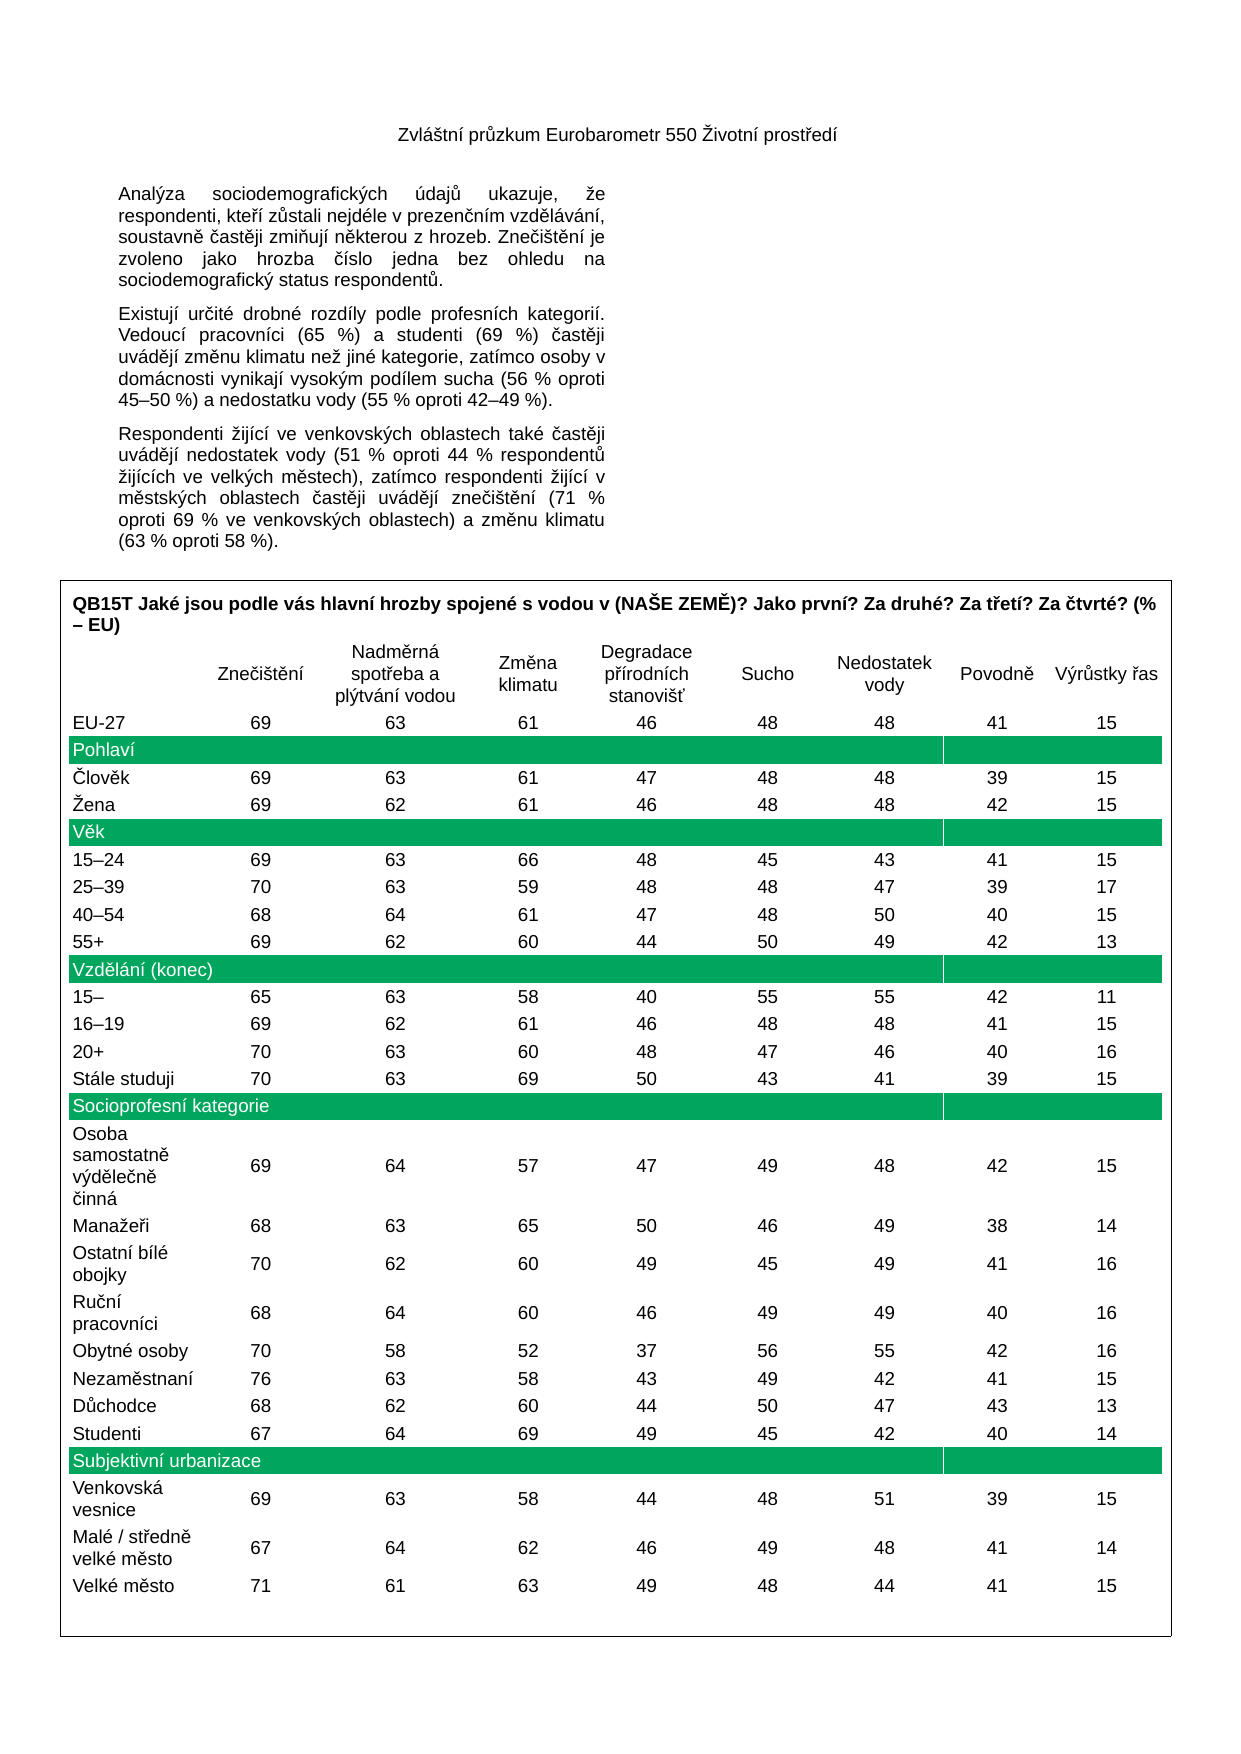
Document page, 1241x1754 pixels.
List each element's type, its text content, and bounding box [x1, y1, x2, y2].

table_cell [944, 1447, 1051, 1474]
table_cell 47 [825, 1392, 943, 1419]
table_cell 41 [944, 1010, 1051, 1038]
table_cell Výrůstky řas [1051, 638, 1162, 709]
table_cell 41 [944, 1365, 1051, 1392]
table_cell 40 [944, 1038, 1051, 1065]
table_cell [825, 1093, 943, 1120]
table_cell 60 [473, 1392, 583, 1419]
table_cell [710, 1447, 825, 1474]
table_cell [583, 1093, 710, 1120]
table_cell [583, 736, 710, 764]
table_cell 61 [318, 1572, 473, 1599]
table_cell 62 [318, 1392, 473, 1419]
table_cell Změna klimatu [473, 638, 583, 709]
table_cell 62 [318, 928, 473, 955]
table_cell 45 [710, 846, 825, 873]
table_cell 50 [583, 1065, 710, 1092]
table_cell 48 [583, 1038, 710, 1065]
table_cell 15 [1051, 1572, 1162, 1599]
table_cell 48 [825, 1120, 943, 1212]
table_cell 44 [583, 1474, 710, 1523]
table_cell 15 [1051, 1120, 1162, 1212]
text Analýza sociodemografických údajů ukazuje, že respondenti, kteří zůstali nejdéle v prezenčním vzdělávání, soustavně častěji zmiňují některou z hrozeb. Znečištění je zvoleno jako hrozba číslo jedna bez ohledu na sociodemografický status respondentů. [118, 183, 605, 291]
table_cell 41 [944, 709, 1051, 736]
table_cell 48 [710, 709, 825, 736]
table_cell 55+ [69, 928, 203, 955]
table_cell 40 [583, 983, 710, 1010]
table_cell 69 [473, 1065, 583, 1092]
table_cell 63 [318, 846, 473, 873]
table_cell 41 [944, 1572, 1051, 1599]
table_cell 49 [710, 1288, 825, 1337]
table_cell 14 [1051, 1419, 1162, 1447]
table_cell 61 [473, 1010, 583, 1038]
table_cell Znečištění [204, 638, 317, 709]
table_cell 65 [204, 983, 317, 1010]
table_cell 69 [204, 928, 317, 955]
table_cell 42 [944, 791, 1051, 818]
table_cell 48 [825, 791, 943, 818]
table_cell 58 [473, 983, 583, 1010]
table_cell 48 [583, 873, 710, 901]
table_cell 63 [318, 709, 473, 736]
table_cell 63 [318, 764, 473, 791]
table_cell 49 [583, 1419, 710, 1447]
table_cell 38 [944, 1212, 1051, 1239]
table_cell 47 [583, 764, 710, 791]
table_cell Člověk [69, 764, 203, 791]
table_cell 48 [825, 1010, 943, 1038]
table_cell 48 [825, 1523, 943, 1572]
table_cell 70 [204, 873, 317, 901]
table_cell 44 [583, 928, 710, 955]
table_cell 49 [825, 1288, 943, 1337]
table_cell 64 [318, 1120, 473, 1212]
table_cell 69 [473, 1419, 583, 1447]
table_cell Sucho [710, 638, 825, 709]
table_cell Nezaměstnaní [69, 1365, 203, 1392]
table_cell [944, 955, 1051, 983]
table_cell 61 [473, 791, 583, 818]
table_cell Pohlaví [69, 736, 583, 764]
table_cell [710, 1093, 825, 1120]
table_cell 56 [710, 1337, 825, 1364]
table_cell 46 [583, 1523, 710, 1572]
table_cell 70 [204, 1065, 317, 1092]
table_cell 55 [825, 983, 943, 1010]
table_cell 16 [1051, 1239, 1162, 1288]
table_cell 63 [318, 1065, 473, 1092]
table_cell 16 [1051, 1038, 1162, 1065]
table_cell 11 [1051, 983, 1162, 1010]
table_cell 69 [204, 1010, 317, 1038]
table_cell Socioprofesní kategorie [69, 1093, 583, 1120]
table_cell 46 [583, 709, 710, 736]
table_cell 69 [204, 764, 317, 791]
table_cell 63 [318, 983, 473, 1010]
table_cell 42 [944, 928, 1051, 955]
table_cell 68 [204, 1212, 317, 1239]
table_cell 63 [473, 1572, 583, 1599]
table_cell 40–54 [69, 901, 203, 928]
table_cell 47 [583, 1120, 710, 1212]
table_cell Důchodce [69, 1392, 203, 1419]
table_cell 15 [1051, 791, 1162, 818]
table_cell 64 [318, 1523, 473, 1572]
table_cell 63 [318, 1365, 473, 1392]
table_cell 41 [825, 1065, 943, 1092]
table_cell 15 [1051, 764, 1162, 791]
table_cell 40 [944, 1419, 1051, 1447]
table_cell 14 [1051, 1212, 1162, 1239]
table_cell 68 [204, 1288, 317, 1337]
table_cell 61 [473, 764, 583, 791]
table_cell [1051, 736, 1162, 764]
table_cell 15 [1051, 1474, 1162, 1523]
table_cell 55 [710, 983, 825, 1010]
table_cell 70 [204, 1337, 317, 1364]
table_cell 50 [583, 1212, 710, 1239]
table_cell [1051, 1447, 1162, 1474]
table_cell 25–39 [69, 873, 203, 901]
table_cell 14 [1051, 1523, 1162, 1572]
table_cell 41 [944, 1239, 1051, 1288]
table_cell 68 [204, 1392, 317, 1419]
table_cell 39 [944, 764, 1051, 791]
table_cell Malé / středně velké město [69, 1523, 203, 1572]
table_cell 39 [944, 1065, 1051, 1092]
table_cell 46 [710, 1212, 825, 1239]
table_cell [1051, 1093, 1162, 1120]
table_cell 50 [710, 928, 825, 955]
table_cell 50 [825, 901, 943, 928]
table_cell 48 [825, 764, 943, 791]
table_cell 62 [318, 791, 473, 818]
table_cell 16 [1051, 1337, 1162, 1364]
table_cell 49 [583, 1239, 710, 1288]
table_cell 62 [318, 1239, 473, 1288]
table_cell 46 [825, 1038, 943, 1065]
table_cell EU-27 [69, 709, 203, 736]
table_cell 58 [318, 1337, 473, 1364]
table_cell Nadměrná spotřeba a plýtvání vodou [318, 638, 473, 709]
table_cell 17 [1051, 873, 1162, 901]
table_cell [1051, 955, 1162, 983]
table_cell 66 [473, 846, 583, 873]
table_cell 48 [710, 901, 825, 928]
table_cell 69 [204, 846, 317, 873]
table_cell 15 [1051, 709, 1162, 736]
table_cell 68 [204, 901, 317, 928]
table_cell 69 [204, 791, 317, 818]
table_cell 67 [204, 1419, 317, 1447]
table_cell 51 [825, 1474, 943, 1523]
table_cell [825, 736, 943, 764]
table_cell 42 [944, 983, 1051, 1010]
table_cell 48 [710, 764, 825, 791]
table_cell 43 [710, 1065, 825, 1092]
table_cell 69 [204, 1474, 317, 1523]
table_cell 52 [473, 1337, 583, 1364]
table_cell 70 [204, 1038, 317, 1065]
table_cell [944, 819, 1051, 846]
table_cell 15 [1051, 1010, 1162, 1038]
table_cell 69 [204, 709, 317, 736]
table_cell 13 [1051, 1392, 1162, 1419]
table_cell 60 [473, 928, 583, 955]
table_cell 63 [318, 1212, 473, 1239]
table_cell 39 [944, 1474, 1051, 1523]
table_cell 63 [318, 1474, 473, 1523]
table_cell 43 [583, 1365, 710, 1392]
table_cell 48 [825, 709, 943, 736]
table_cell 40 [944, 1288, 1051, 1337]
table_cell 58 [473, 1474, 583, 1523]
table_cell 67 [204, 1523, 317, 1572]
table_cell 63 [318, 873, 473, 901]
table_cell [1051, 819, 1162, 846]
table_cell 15–24 [69, 846, 203, 873]
table_cell 47 [583, 901, 710, 928]
table_cell 46 [583, 1010, 710, 1038]
table_cell 64 [318, 1288, 473, 1337]
table_cell 15 [1051, 901, 1162, 928]
table_cell Velké město [69, 1572, 203, 1599]
table_cell 47 [825, 873, 943, 901]
table_cell 20+ [69, 1038, 203, 1065]
table_cell 57 [473, 1120, 583, 1212]
table_cell Vzdělání (konec) [69, 955, 583, 983]
table_cell 44 [825, 1572, 943, 1599]
table_cell 49 [710, 1365, 825, 1392]
table_cell 55 [825, 1337, 943, 1364]
table_cell Degradace přírodních stanovišť [583, 638, 710, 709]
table_cell 50 [710, 1392, 825, 1419]
table_cell Ruční pracovníci [69, 1288, 203, 1337]
table_cell 40 [944, 901, 1051, 928]
table_cell 16–19 [69, 1010, 203, 1038]
table_cell Stále studuji [69, 1065, 203, 1092]
table_cell Studenti [69, 1419, 203, 1447]
table_cell 63 [318, 1038, 473, 1065]
table_cell 43 [825, 846, 943, 873]
table_cell 48 [710, 791, 825, 818]
table_cell 49 [710, 1120, 825, 1212]
table_cell [583, 955, 710, 983]
table_cell 37 [583, 1337, 710, 1364]
table_cell 58 [473, 1365, 583, 1392]
table_cell 47 [710, 1038, 825, 1065]
table_cell 15 [1051, 1065, 1162, 1092]
table_cell 45 [710, 1419, 825, 1447]
table_cell Osoba samostatně výdělečně činná [69, 1120, 203, 1212]
table_header QB15T Jaké jsou podle vás hlavní hrozby spojené s vodou v (NAŠE ZEMĚ)? Jako první? Za druhé? Za třetí? Za čtvrté? (% – EU) [69, 589, 1162, 638]
table_cell [825, 1447, 943, 1474]
table_cell Povodně [944, 638, 1051, 709]
table_cell 62 [318, 1010, 473, 1038]
table_cell Venkovská vesnice [69, 1474, 203, 1523]
table_cell 13 [1051, 928, 1162, 955]
table_cell [583, 819, 710, 846]
table_cell Nedostatek vody [825, 638, 943, 709]
table_cell 48 [583, 846, 710, 873]
table_cell 42 [944, 1337, 1051, 1364]
table_cell Věk [69, 819, 583, 846]
table_cell 64 [318, 901, 473, 928]
table_cell 60 [473, 1288, 583, 1337]
table_cell [69, 638, 203, 709]
table_cell [710, 955, 825, 983]
table_cell 76 [204, 1365, 317, 1392]
table_cell 46 [583, 1288, 710, 1337]
table_cell 49 [710, 1523, 825, 1572]
table_cell Žena [69, 791, 203, 818]
table_cell [710, 819, 825, 846]
text Respondenti žijící ve venkovských oblastech také častěji uvádějí nedostatek vody (51 % oproti 44 % respondentů žijících ve velkých městech), zatímco respondenti žijící v městských oblastech častěji uvádějí znečištění (71 % oproti 69 % ve venkovských oblastech) a změnu klimatu (63 % oproti 58 %). [118, 422, 605, 552]
table_cell 41 [944, 1523, 1051, 1572]
table_cell 48 [710, 873, 825, 901]
table_cell 15– [69, 983, 203, 1010]
table_cell [944, 736, 1051, 764]
table_cell 48 [710, 1572, 825, 1599]
table_cell 61 [473, 901, 583, 928]
table_cell 15 [1051, 1365, 1162, 1392]
table_cell [944, 1093, 1051, 1120]
table_cell [825, 955, 943, 983]
table_cell 44 [583, 1392, 710, 1419]
table_cell Manažeři [69, 1212, 203, 1239]
table_cell 42 [825, 1365, 943, 1392]
table_cell 42 [825, 1419, 943, 1447]
table_cell 65 [473, 1212, 583, 1239]
table_cell 61 [473, 709, 583, 736]
table_cell 71 [204, 1572, 317, 1599]
table_cell 62 [473, 1523, 583, 1572]
table_cell 39 [944, 873, 1051, 901]
table_cell 48 [710, 1010, 825, 1038]
table_cell 69 [204, 1120, 317, 1212]
text Existují určité drobné rozdíly podle profesních kategorií. Vedoucí pracovníci (65 %) a studenti (69 %) častěji uvádějí změnu klimatu než jiné kategorie, zatímco osoby v domácnosti vynikají vysokým podílem sucha (56 % oproti 45–50 %) a nedostatku vody (55 % oproti 42–49 %). [118, 303, 605, 411]
table_cell Obytné osoby [69, 1337, 203, 1364]
table_cell 49 [825, 1212, 943, 1239]
table_cell 49 [825, 928, 943, 955]
table_cell 42 [944, 1120, 1051, 1212]
table_cell [825, 819, 943, 846]
table_cell 48 [710, 1474, 825, 1523]
table_cell 43 [944, 1392, 1051, 1419]
table_cell 60 [473, 1239, 583, 1288]
table_cell 64 [318, 1419, 473, 1447]
table_cell 70 [204, 1239, 317, 1288]
table_cell 15 [1051, 846, 1162, 873]
table_cell Subjektivní urbanizace [69, 1447, 583, 1474]
table_cell [710, 736, 825, 764]
table_cell Ostatní bílé obojky [69, 1239, 203, 1288]
table_cell 45 [710, 1239, 825, 1288]
table_cell 41 [944, 846, 1051, 873]
table_cell 59 [473, 873, 583, 901]
table_cell 16 [1051, 1288, 1162, 1337]
table_cell 49 [583, 1572, 710, 1599]
table_cell 60 [473, 1038, 583, 1065]
table_cell 46 [583, 791, 710, 818]
table_cell [583, 1447, 710, 1474]
table_cell 49 [825, 1239, 943, 1288]
